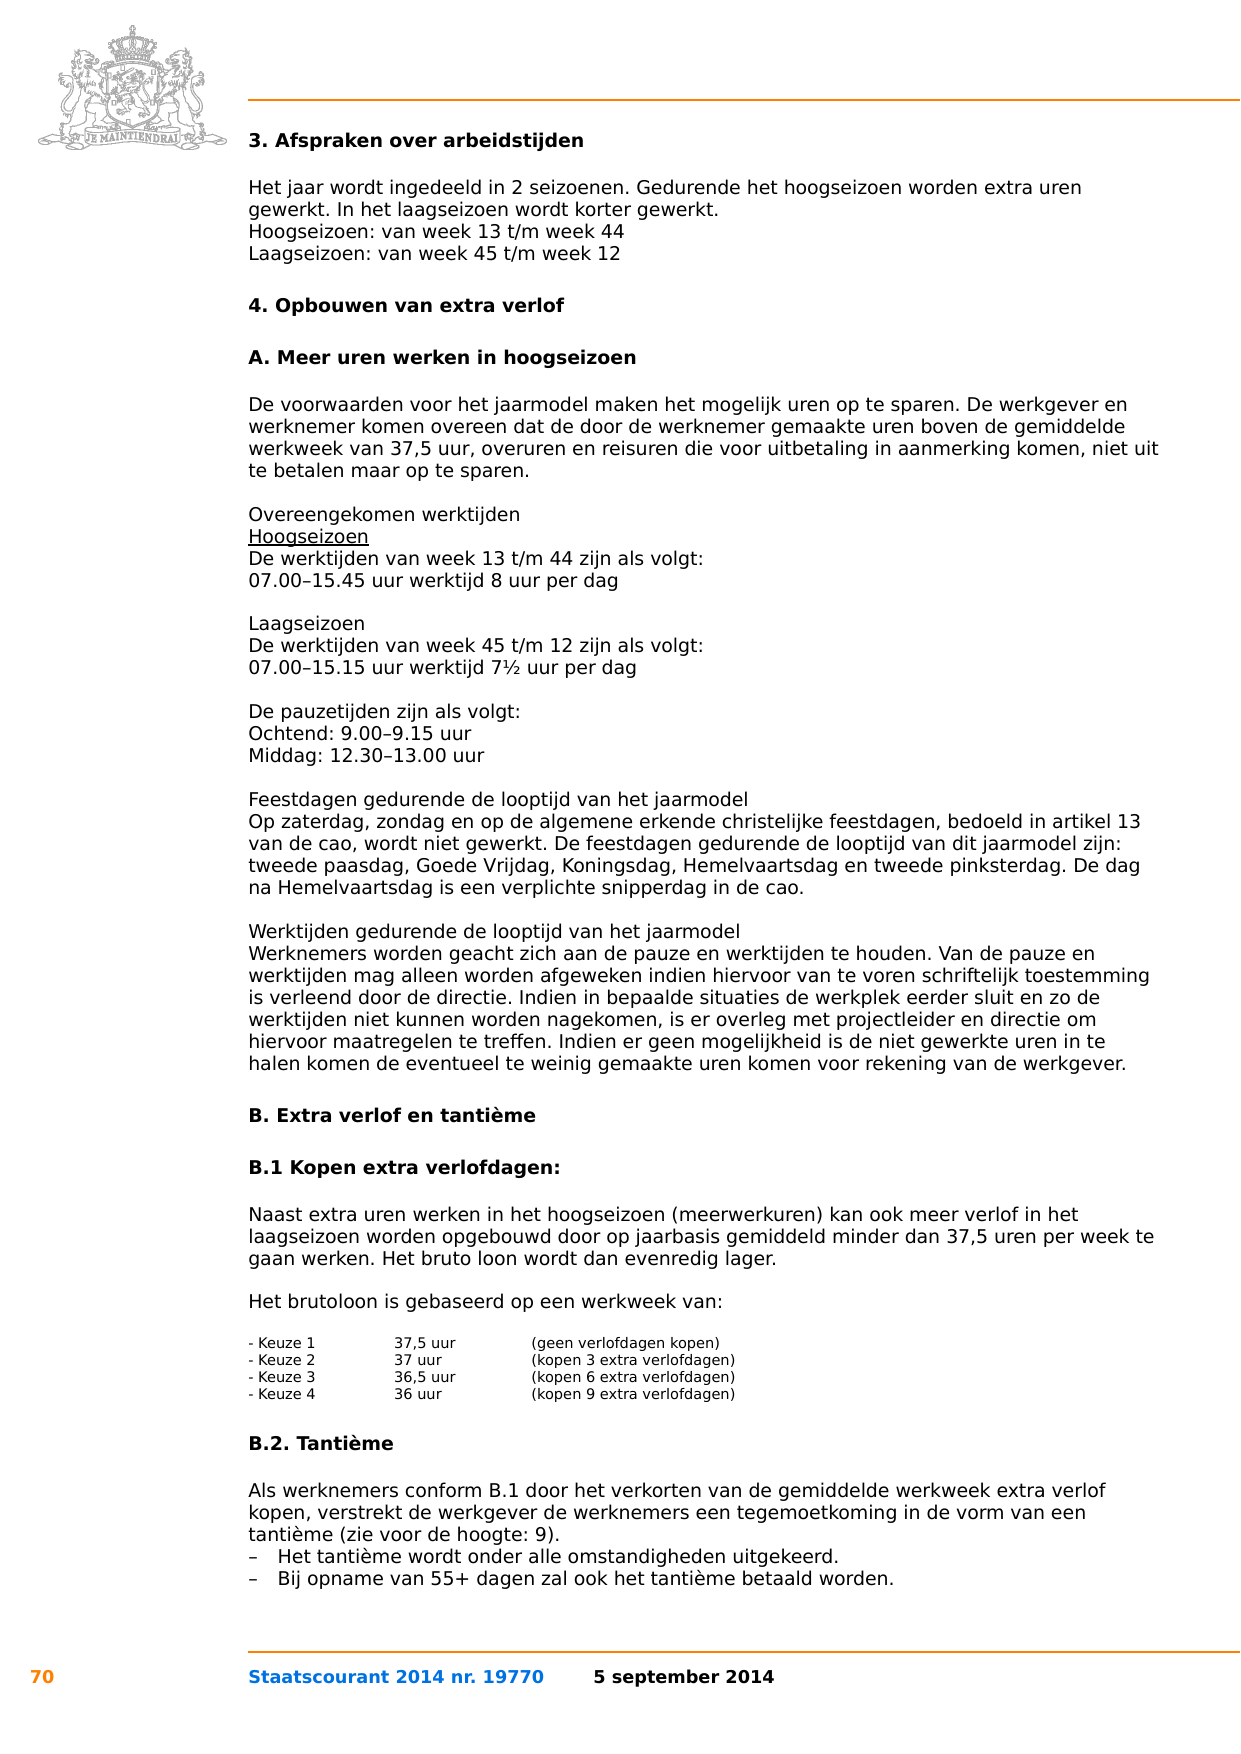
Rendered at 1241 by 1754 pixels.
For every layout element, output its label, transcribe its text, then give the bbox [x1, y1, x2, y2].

text – Het tantième wordt onder alle omstandigheden uitgekeerd. [248, 1546, 1163, 1568]
table_cell (kopen 6 extra verlofdagen) [525, 1369, 1163, 1386]
text Feestdagen gedurende de looptijd van het jaarmodel [248, 789, 1163, 811]
subtitle A. Meer uren werken in hoogseizoen [248, 347, 1163, 369]
subtitle 3. Afspraken over arbeidstijden [248, 130, 1163, 152]
text Werktijden gedurende de looptijd van het jaarmodel [248, 921, 1163, 943]
text De pauzetijden zijn als volgt: [248, 701, 1163, 723]
table_cell 36,5 uur [388, 1369, 525, 1386]
text Als werknemers conform B.1 door het verkorten van de gemiddelde werkweek extra verlof kopen, verstrekt de werkgever de werknemers een tegemoetkoming in de vorm van een tantième (zie voor de hoogte: 9). [248, 1480, 1163, 1546]
text Laagseizoen: van week 45 t/m week 12 [248, 243, 1163, 265]
table_cell 37 uur [388, 1352, 525, 1369]
text Hoogseizoen [248, 526, 1163, 547]
text Naast extra uren werken in het hoogseizoen (meerwerkuren) kan ook meer verlof in het laagseizoen worden opgebouwd door op jaarbasis gemiddeld minder dan 37,5 uren per week te gaan werken. Het bruto loon wordt dan evenredig lager. [248, 1203, 1163, 1269]
text Middag: 12.30–13.00 uur [248, 745, 1163, 767]
text 07.00–15.45 uur werktijd 8 uur per dag [248, 569, 1163, 591]
text Werknemers worden geacht zich aan de pauze en werktijden te houden. Van de pauze en werktijden mag alleen worden afgeweken indien hiervoor van te voren schriftelijk toestemming is verleend door de directie. Indien in bepaalde situaties de werkplek eerder sluit en zo de werktijden niet kunnen worden nagekomen, is er overleg met projectleider en directie om hiervoor maatregelen te treffen. Indien er geen mogelijkheid is de niet gewerkte uren in te halen komen de eventueel te weinig gemaakte uren komen voor rekening van de werkgever. [248, 943, 1163, 1074]
subtitle B. Extra verlof en tantième [248, 1104, 1163, 1127]
table_cell - Keuze 4 [248, 1386, 388, 1403]
picture [38, 25, 227, 150]
subtitle B.1 Kopen extra verlofdagen: [248, 1157, 1163, 1178]
text – Bij opname van 55+ dagen zal ook het tantième betaald worden. [248, 1568, 1163, 1590]
table_cell 36 uur [388, 1386, 525, 1403]
text De voorwaarden voor het jaarmodel maken het mogelijk uren op te sparen. De werkgever en werknemer komen overeen dat de door de werknemer gemaakte uren boven de gemiddelde werkweek van 37,5 uur, overuren en reisuren die voor uitbetaling in aanmerking komen, niet uit te betalen maar op te sparen. [248, 394, 1163, 482]
text 07.00–15.15 uur werktijd 7½ uur per dag [248, 657, 1163, 679]
text Overeengekomen werktijden [248, 503, 1163, 526]
table_header (geen verlofdagen kopen) [525, 1335, 1163, 1352]
subtitle B.2. Tantième [248, 1433, 1163, 1455]
text Op zaterdag, zondag en op de algemene erkende christelijke feestdagen, bedoeld in artikel 13 van de cao, wordt niet gewerkt. De feestdagen gedurende de looptijd van dit jaarmodel zijn: tweede paasdag, Goede Vrijdag, Koningsdag, Hemelvaartsdag en tweede pinksterdag. De dag na Hemelvaartsdag is een verplichte snipperdag in de cao. [248, 811, 1163, 899]
text De werktijden van week 45 t/m 12 zijn als volgt: [248, 635, 1163, 657]
table_header 37,5 uur [388, 1335, 525, 1352]
text Ochtend: 9.00–9.15 uur [248, 723, 1163, 745]
table_cell - Keuze 3 [248, 1369, 388, 1386]
table_cell (kopen 3 extra verlofdagen) [525, 1352, 1163, 1369]
table_header - Keuze 1 [248, 1335, 388, 1352]
text Het jaar wordt ingedeeld in 2 seizoenen. Gedurende het hoogseizoen worden extra uren gewerkt. In het laagseizoen wordt korter gewerkt. [248, 177, 1163, 221]
table_cell (kopen 9 extra verlofdagen) [525, 1386, 1163, 1403]
text Hoogseizoen: van week 13 t/m week 44 [248, 221, 1163, 243]
text Laagseizoen [248, 613, 1163, 635]
subtitle 4. Opbouwen van extra verlof [248, 295, 1163, 317]
text De werktijden van week 13 t/m 44 zijn als volgt: [248, 547, 1163, 569]
table_cell - Keuze 2 [248, 1352, 388, 1369]
text Het brutoloon is gebaseerd op een werkweek van: [248, 1291, 1163, 1313]
